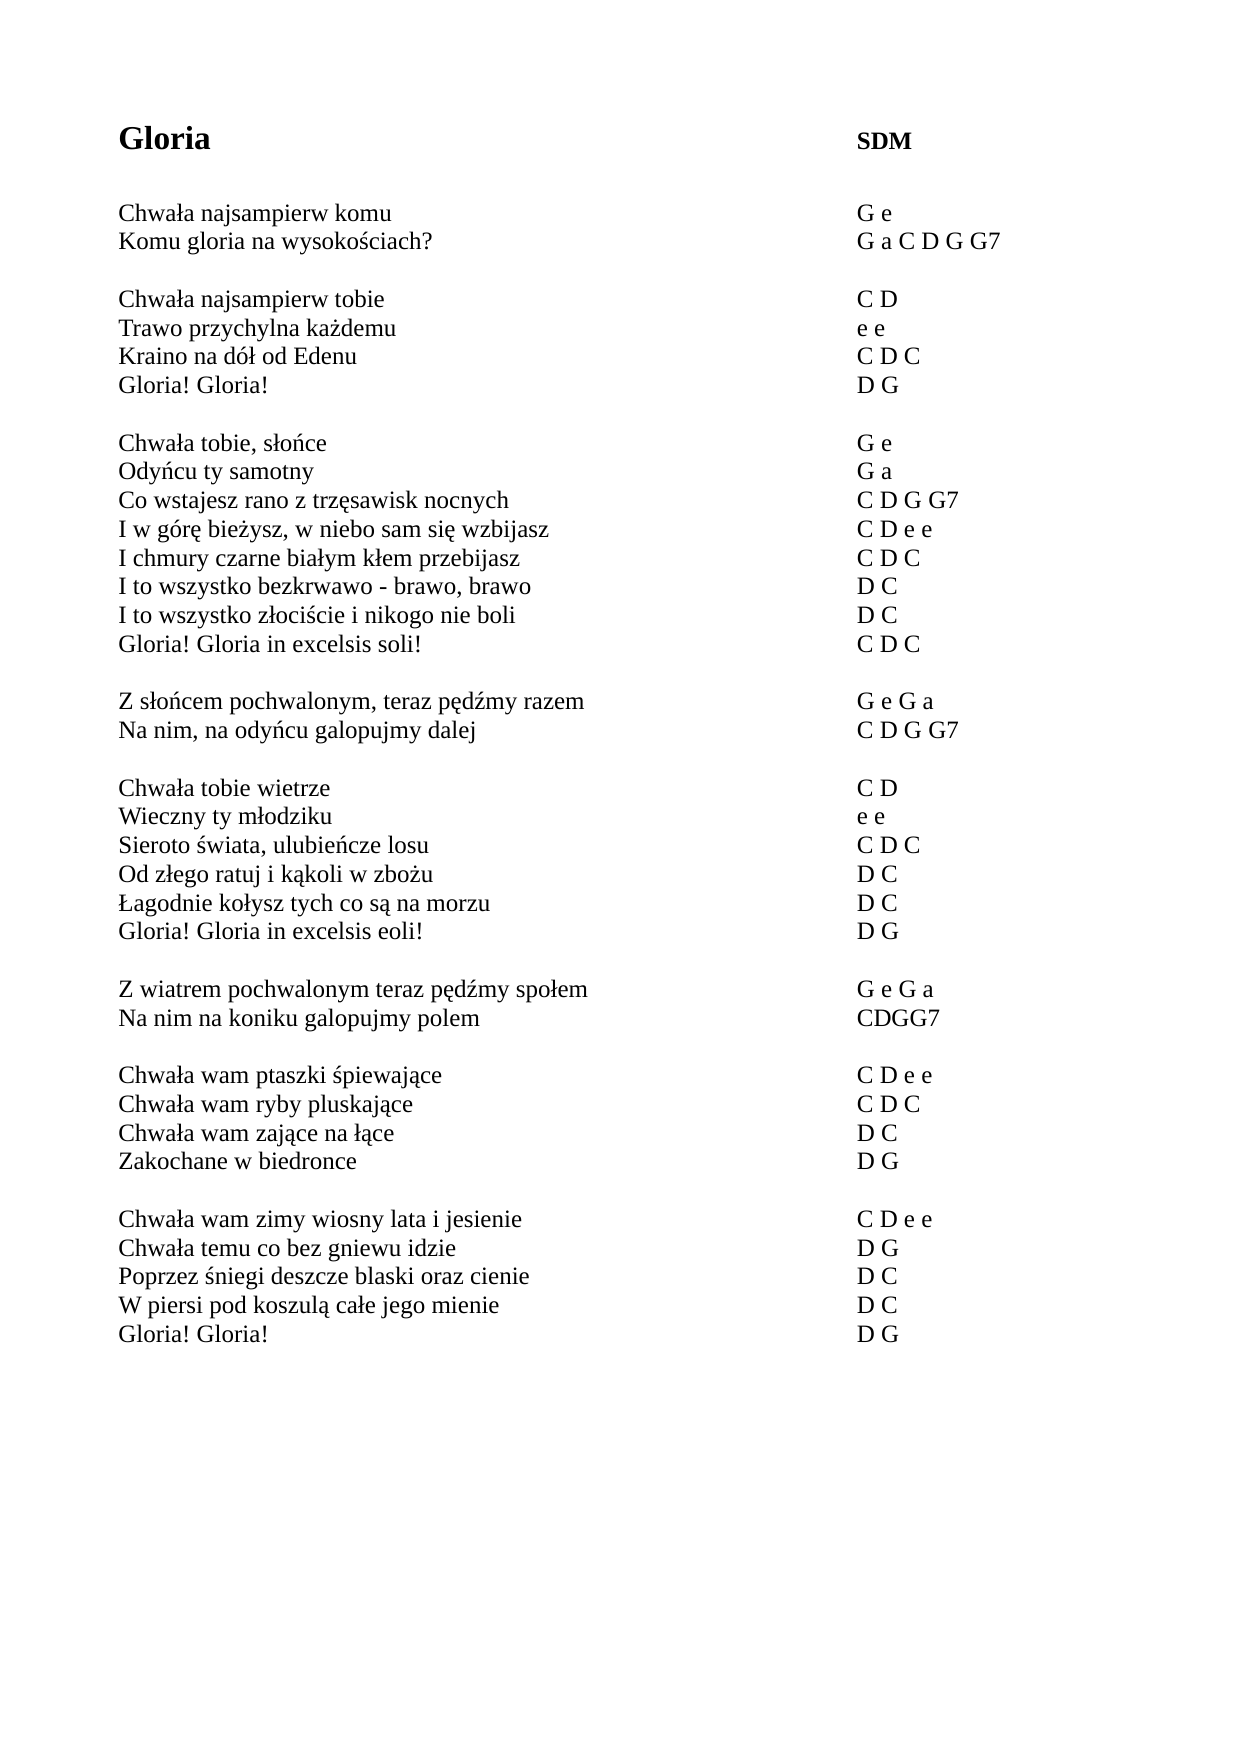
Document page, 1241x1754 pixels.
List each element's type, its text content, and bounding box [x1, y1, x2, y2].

text Z wiatrem pochwalonym teraz pędźmy społem G e G a [118, 974, 1122, 1003]
text Chwała wam ryby pluskające C D C [118, 1089, 1122, 1118]
text Kraino na dół od Edenu C D C [118, 341, 1122, 370]
text Gloria! Gloria! D G [118, 1319, 1122, 1348]
text W piersi pod koszulą całe jego mienie D C [118, 1290, 1122, 1319]
text I to wszystko złociście i nikogo nie boli D C [118, 600, 1122, 629]
text Chwała temu co bez gniewu idzie D G [118, 1233, 1122, 1261]
text Co wstajesz rano z trzęsawisk nocnych C D G G7 [118, 485, 1122, 514]
text Komu gloria na wysokościach? G a C D G G7 [118, 226, 1122, 255]
text Gloria! Gloria! D G [118, 370, 1122, 399]
text Wieczny ty młodziku e e [118, 801, 1122, 830]
text Chwała tobie, słońce G e [118, 428, 1122, 456]
text Od złego ratuj i kąkoli w zbożu D C [118, 859, 1122, 888]
text Chwała najsampierw komu G e [118, 198, 1122, 226]
text Odyńcu ty samotny G a [118, 456, 1122, 485]
text Łagodnie kołysz tych co są na morzu D C [118, 888, 1122, 916]
text Chwała najsampierw tobie C D [118, 284, 1122, 313]
text Poprzez śniegi deszcze blaski oraz cienie D C [118, 1261, 1122, 1290]
text Z słońcem pochwalonym, teraz pędźmy razem G e G a [118, 686, 1122, 715]
text Na nim, na odyńcu galopujmy dalej C D G G7 [118, 715, 1122, 744]
subtitle Gloria SDM [118, 118, 1122, 156]
text I w górę bieżysz, w niebo sam się wzbijasz C D e e [118, 514, 1122, 543]
text I chmury czarne białym kłem przebijasz C D C [118, 543, 1122, 571]
text Chwała wam ptaszki śpiewające C D e e [118, 1060, 1122, 1089]
text Gloria! Gloria in excelsis eoli! D G [118, 916, 1122, 945]
text Zakochane w biedronce D G [118, 1146, 1122, 1175]
text Na nim na koniku galopujmy polem CDGG7 [118, 1003, 1122, 1031]
text Gloria! Gloria in excelsis soli! C D C [118, 629, 1122, 658]
text Chwała tobie wietrze C D [118, 773, 1122, 801]
text I to wszystko bezkrwawo - brawo, brawo D C [118, 571, 1122, 600]
text Chwała wam zające na łące D C [118, 1118, 1122, 1146]
text Trawo przychylna każdemu e e [118, 313, 1122, 341]
text Sieroto świata, ulubieńcze losu C D C [118, 830, 1122, 859]
text Chwała wam zimy wiosny lata i jesienie C D e e [118, 1204, 1122, 1233]
